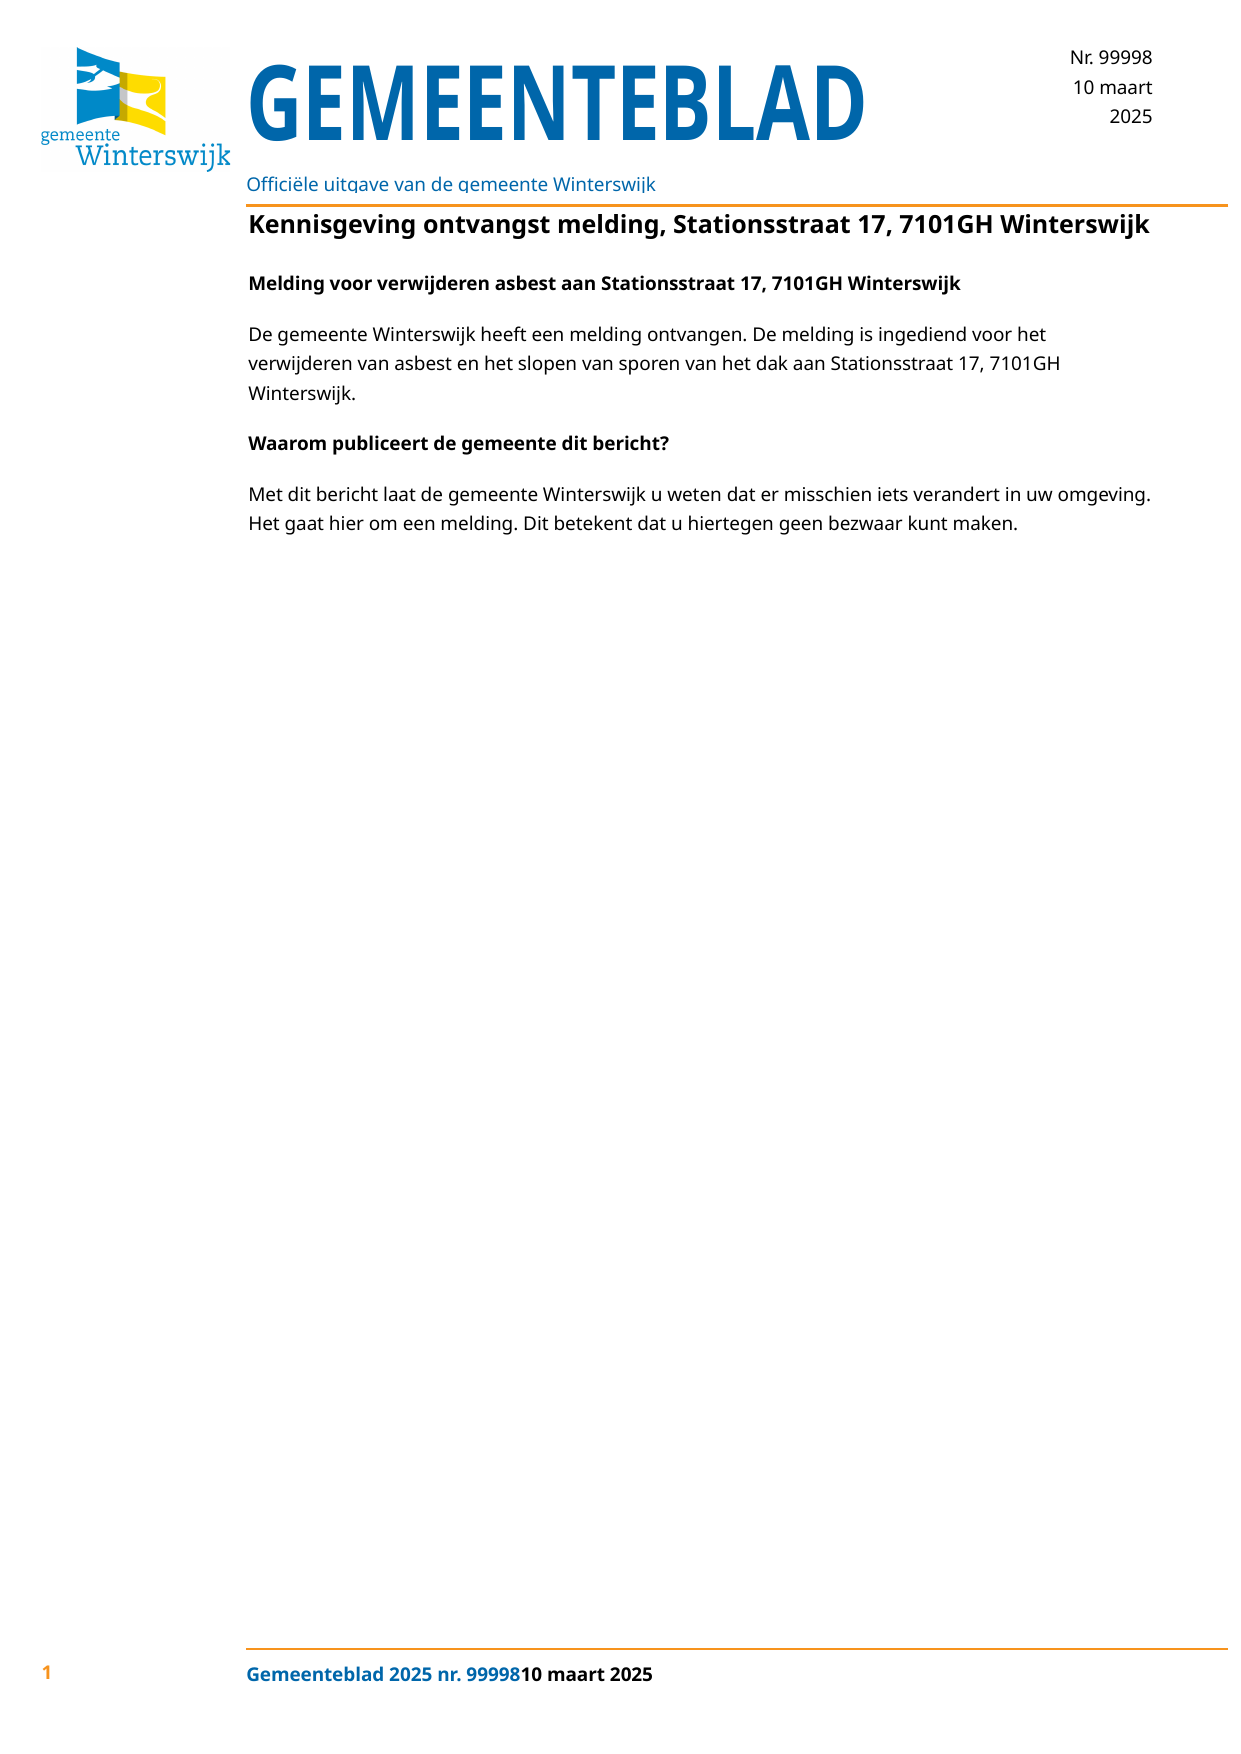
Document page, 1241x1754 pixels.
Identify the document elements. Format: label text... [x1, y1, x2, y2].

text Kennisgeving ontvangst melding, Stationsstraat 17, 7101GH Winterswijk [248, 207, 1152, 241]
picture [225, 153, 231, 162]
text Met dit bericht laat de gemeente Winterswijk u weten dat er misschien iets verandert in uw omgeving. Het gaat hier om een melding. Dit betekent dat u hiertegen geen bezwaar kunt maken. [248, 481, 1152, 536]
text De gemeente Winterswijk heeft een melding ontvangen. De melding is ingediend voor het verwijderen van asbest en het slopen van sporen van het dak aan Stationsstraat 17, 7101GH Winterswijk. [248, 321, 1152, 406]
text Melding voor verwijderen asbest aan Stationsstraat 17, 7101GH Winterswijk [248, 270, 1152, 296]
picture [41, 47, 231, 172]
text Waarom publiceert de gemeente dit bericht? [248, 430, 1152, 456]
